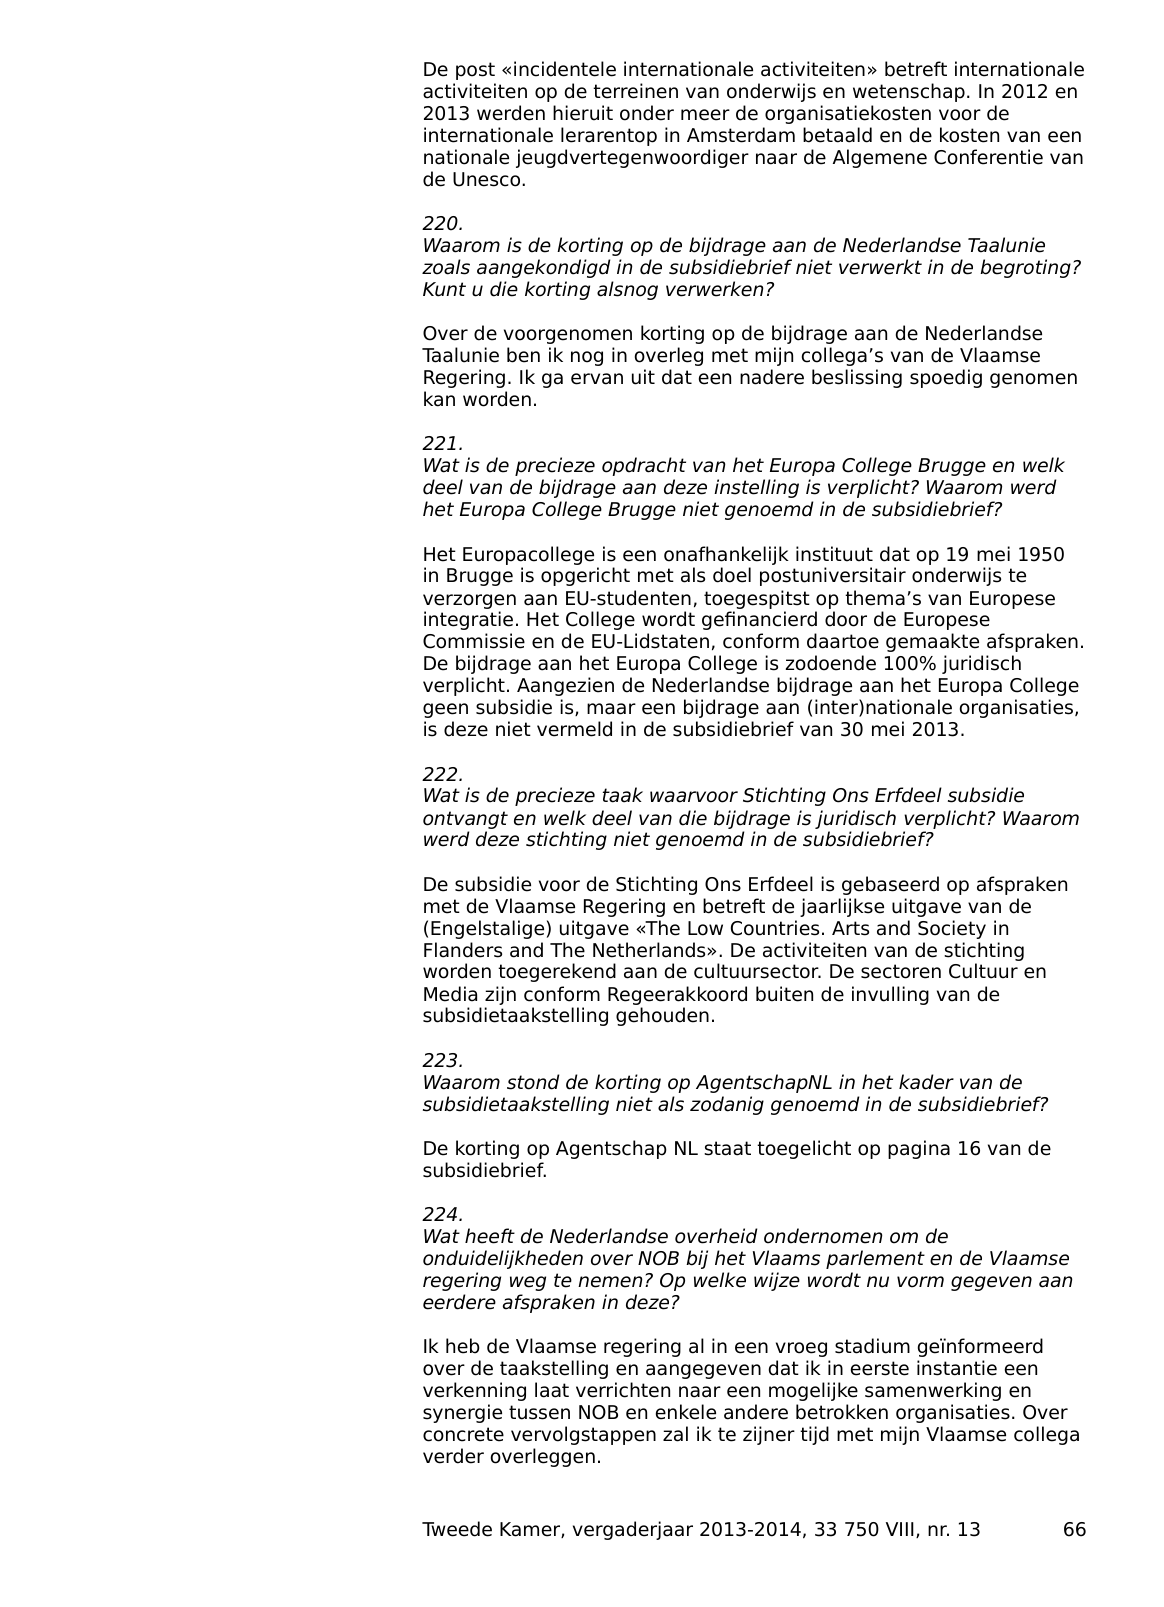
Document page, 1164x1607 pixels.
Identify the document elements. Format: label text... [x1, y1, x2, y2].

text 220. [422, 213, 1087, 235]
text 223. [422, 1049, 1087, 1072]
text Ik heb de Vlaamse regering al in een vroeg stadium geïnformeerd over de taakstelling en aangegeven dat ik in eerste instantie een verkenning laat verrichten naar een mogelijke samenwerking en synergie tussen NOB en enkele andere betrokken organisaties. Over concrete vervolgstappen zal ik te zijner tijd met mijn Vlaamse collega verder overleggen. [422, 1336, 1087, 1468]
text 224. [422, 1204, 1087, 1226]
text Over de voorgenomen korting op de bijdrage aan de Nederlandse Taalunie ben ik nog in overleg met mijn collega’s van de Vlaamse Regering. Ik ga ervan uit dat een nadere beslissing spoedig genomen kan worden. [422, 323, 1087, 411]
text De post «incidentele internationale activiteiten» betreft internationale activiteiten op de terreinen van onderwijs en wetenschap. In 2012 en 2013 werden hieruit onder meer de organisatiekosten voor de internationale lerarentop in Amsterdam betaald en de kosten van een nationale jeugdvertegenwoordiger naar de Algemene Conferentie van de Unesco. [422, 59, 1087, 191]
text Waarom is de korting op de bijdrage aan de Nederlandse Taalunie zoals aangekondigd in de subsidiebrief niet verwerkt in de begroting? Kunt u die korting alsnog verwerken? [422, 235, 1087, 301]
text Waarom stond de korting op AgentschapNL in het kader van de subsidietaakstelling niet als zodanig genoemd in de subsidiebrief? [422, 1072, 1087, 1116]
text Wat heeft de Nederlandse overheid ondernomen om de onduidelijkheden over NOB bij het Vlaams parlement en de Vlaamse regering weg te nemen? Op welke wijze wordt nu vorm gegeven aan eerdere afspraken in deze? [422, 1226, 1087, 1314]
text 222. [422, 763, 1087, 785]
text Het Europacollege is een onafhankelijk instituut dat op 19 mei 1950 in Brugge is opgericht met als doel postuniversitair onderwijs te verzorgen aan EU-studenten, toegespitst op thema’s van Europese integratie. Het College wordt gefinancierd door de Europese Commissie en de EU-Lidstaten, conform daartoe gemaakte afspraken. De bijdrage aan het Europa College is zodoende 100% juridisch verplicht. Aangezien de Nederlandse bijdrage aan het Europa College geen subsidie is, maar een bijdrage aan (inter)nationale organisaties, is deze niet vermeld in de subsidiebrief van 30 mei 2013. [422, 543, 1087, 741]
text De subsidie voor de Stichting Ons Erfdeel is gebaseerd op afspraken met de Vlaamse Regering en betreft de jaarlijkse uitgave van de (Engelstalige) uitgave «The Low Countries. Arts and Society in Flanders and The Netherlands». De activiteiten van de stichting worden toegerekend aan de cultuursector. De sectoren Cultuur en Media zijn conform Regeerakkoord buiten de invulling van de subsidietaakstelling gehouden. [422, 873, 1087, 1027]
text Wat is de precieze opdracht van het Europa College Brugge en welk deel van de bijdrage aan deze instelling is verplicht? Waarom werd het Europa College Brugge niet genoemd in de subsidiebrief? [422, 455, 1087, 521]
text De korting op Agentschap NL staat toegelicht op pagina 16 van de subsidiebrief. [422, 1138, 1087, 1182]
text 221. [422, 433, 1087, 455]
text Wat is de precieze taak waarvoor Stichting Ons Erfdeel subsidie ontvangt en welk deel van die bijdrage is juridisch verplicht? Waarom werd deze stichting niet genoemd in de subsidiebrief? [422, 785, 1087, 851]
